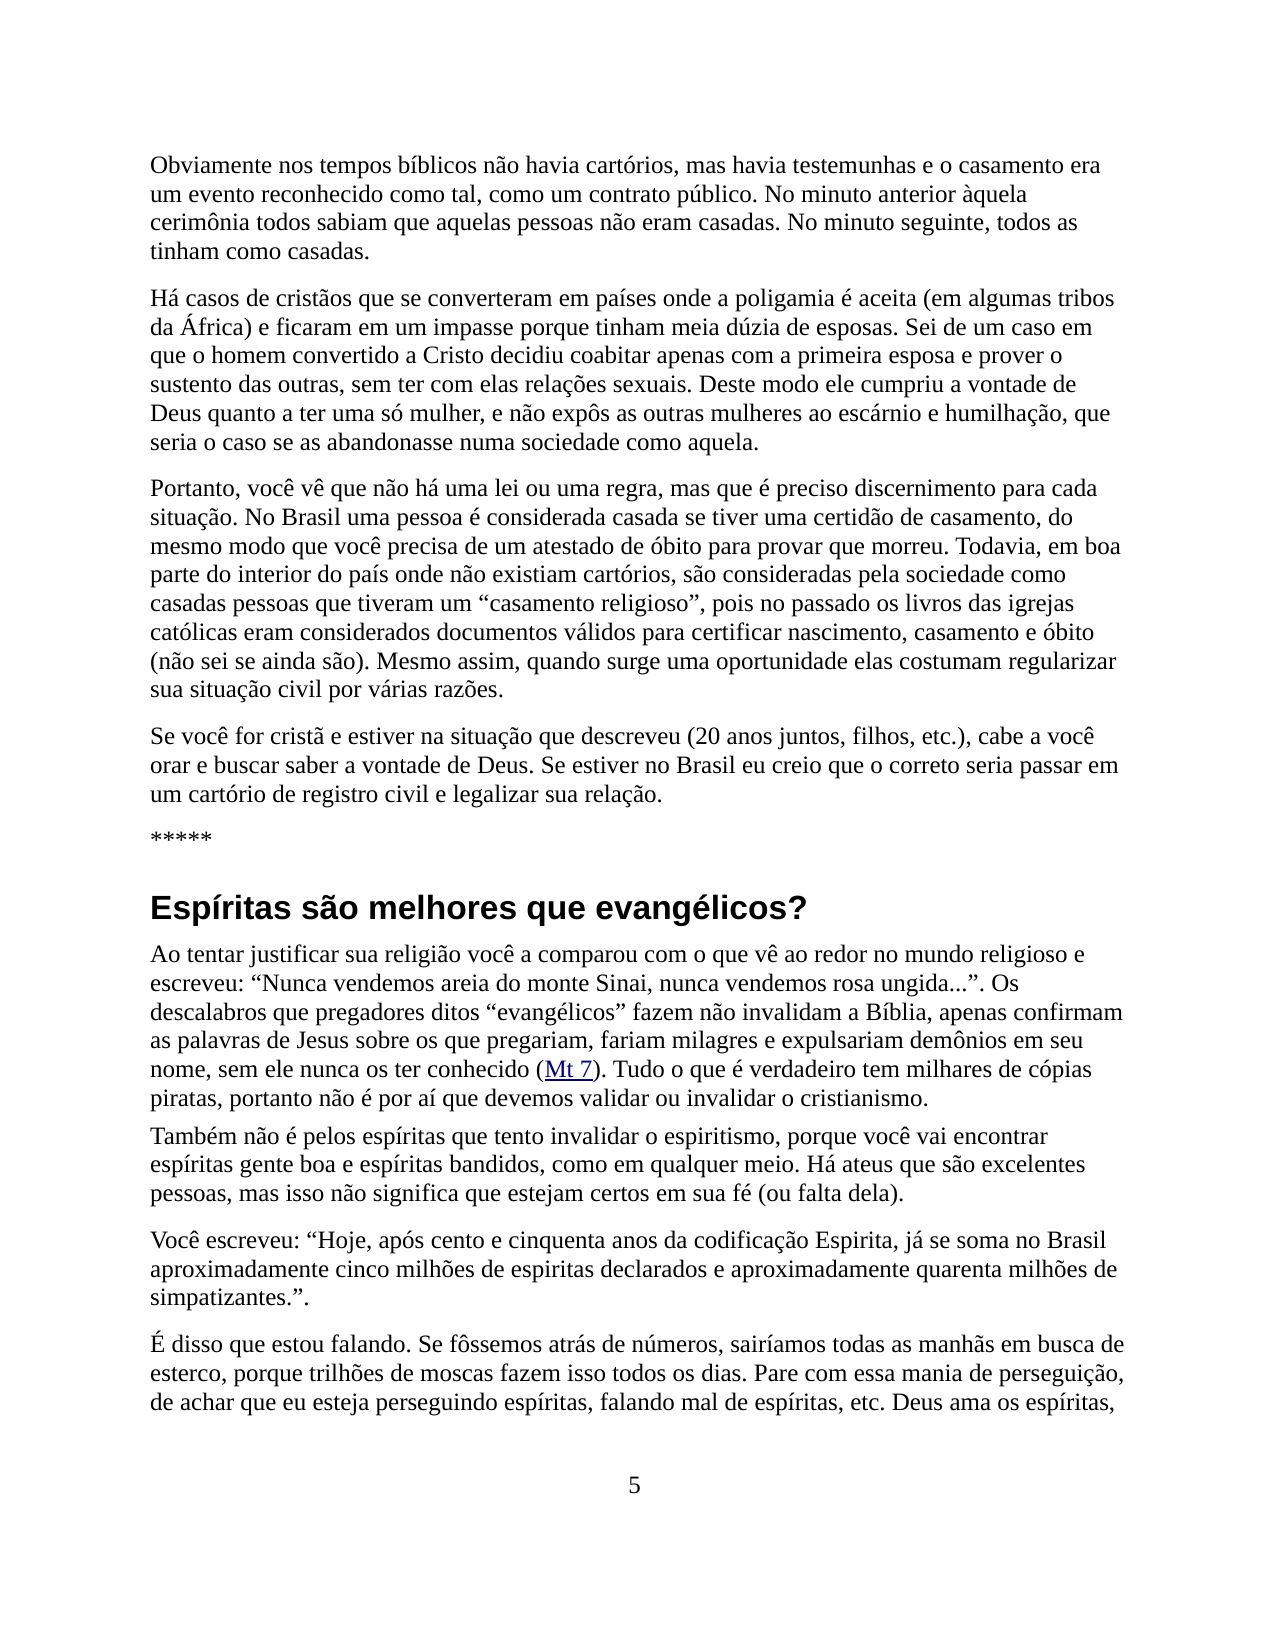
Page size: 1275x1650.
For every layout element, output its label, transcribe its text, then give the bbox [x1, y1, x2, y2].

text É disso que estou falando. Se fôssemos atrás de números, sairíamos todas as manhãs em busca de esterco, porque trilhões de moscas fazem isso todos os dias. Pare com essa mania de perseguição, de achar que eu esteja perseguindo espíritas, falando mal de espíritas, etc. Deus ama os espíritas, [150, 1329, 1125, 1415]
text Você escreveu: “Hoje, após cento e cinquenta anos da codificação Espirita, já se soma no Brasil aproximadamente cinco milhões de espiritas declarados e aproximadamente quarenta milhões de simpatizantes.”. [150, 1225, 1125, 1311]
text Há casos de cristãos que se converteram em países onde a poligamia é aceita (em algumas tribos da África) e ficaram em um impasse porque tinham meia dúzia de esposas. Sei de um caso em que o homem convertido a Cristo decidiu coabitar apenas com a primeira esposa e prover o sustento das outras, sem ter com elas relações sexuais. Deste modo ele cumpriu a vontade de Deus quanto a ter uma só mulher, e não expôs as outras mulheres ao escárnio e humilhação, que seria o caso se as abandonasse numa sociedade como aquela. [150, 283, 1125, 455]
text ***** [150, 825, 1125, 854]
subtitle Espíritas são melhores que evangélicos? [150, 888, 1125, 927]
text Ao tentar justificar sua religião você a comparou com o que vê ao redor no mundo religioso e escreveu: “Nunca vendemos areia do monte Sinai, nunca vendemos rosa ungida...”. Os descalabros que pregadores ditos “evangélicos” fazem não invalidam a Bíblia, apenas confirmam as palavras de Jesus sobre os que pregariam, fariam milagres e expulsariam demônios em seu nome, sem ele nunca os ter conhecido (Mt 7). Tudo o que é verdadeiro tem milhares de cópias piratas, portanto não é por aí que devemos validar ou invalidar o cristianismo. [150, 939, 1125, 1112]
text Portanto, você vê que não há uma lei ou uma regra, mas que é preciso discernimento para cada situação. No Brasil uma pessoa é considerada casada se tiver uma certidão de casamento, do mesmo modo que você precisa de um atestado de óbito para provar que morreu. Todavia, em boa parte do interior do país onde não existiam cartórios, são consideradas pela sociedade como casadas pessoas que tiveram um “casamento religioso”, pois no passado os livros das igrejas católicas eram considerados documentos válidos para certificar nascimento, casamento e óbito (não sei se ainda são). Mesmo assim, quando surge uma oportunidade elas costumam regularizar sua situação civil por várias razões. [150, 473, 1125, 703]
text Obviamente nos tempos bíblicos não havia cartórios, mas havia testemunhas e o casamento era um evento reconhecido como tal, como um contrato público. No minuto anterior àquela cerimônia todos sabiam que aquelas pessoas não eram casadas. No minuto seguinte, todos as tinham como casadas. [150, 150, 1125, 265]
text Se você for cristã e estiver na situação que descreveu (20 anos juntos, filhos, etc.), cabe a você orar e buscar saber a vontade de Deus. Se estiver no Brasil eu creio que o correto seria passar em um cartório de registro civil e legalizar sua relação. [150, 721, 1125, 807]
text Também não é pelos espíritas que tento invalidar o espiritismo, porque você vai encontrar espíritas gente boa e espíritas bandidos, como em qualquer meio. Há ateus que são excelentes pessoas, mas isso não significa que estejam certos em sua fé (ou falta dela). [150, 1121, 1125, 1207]
